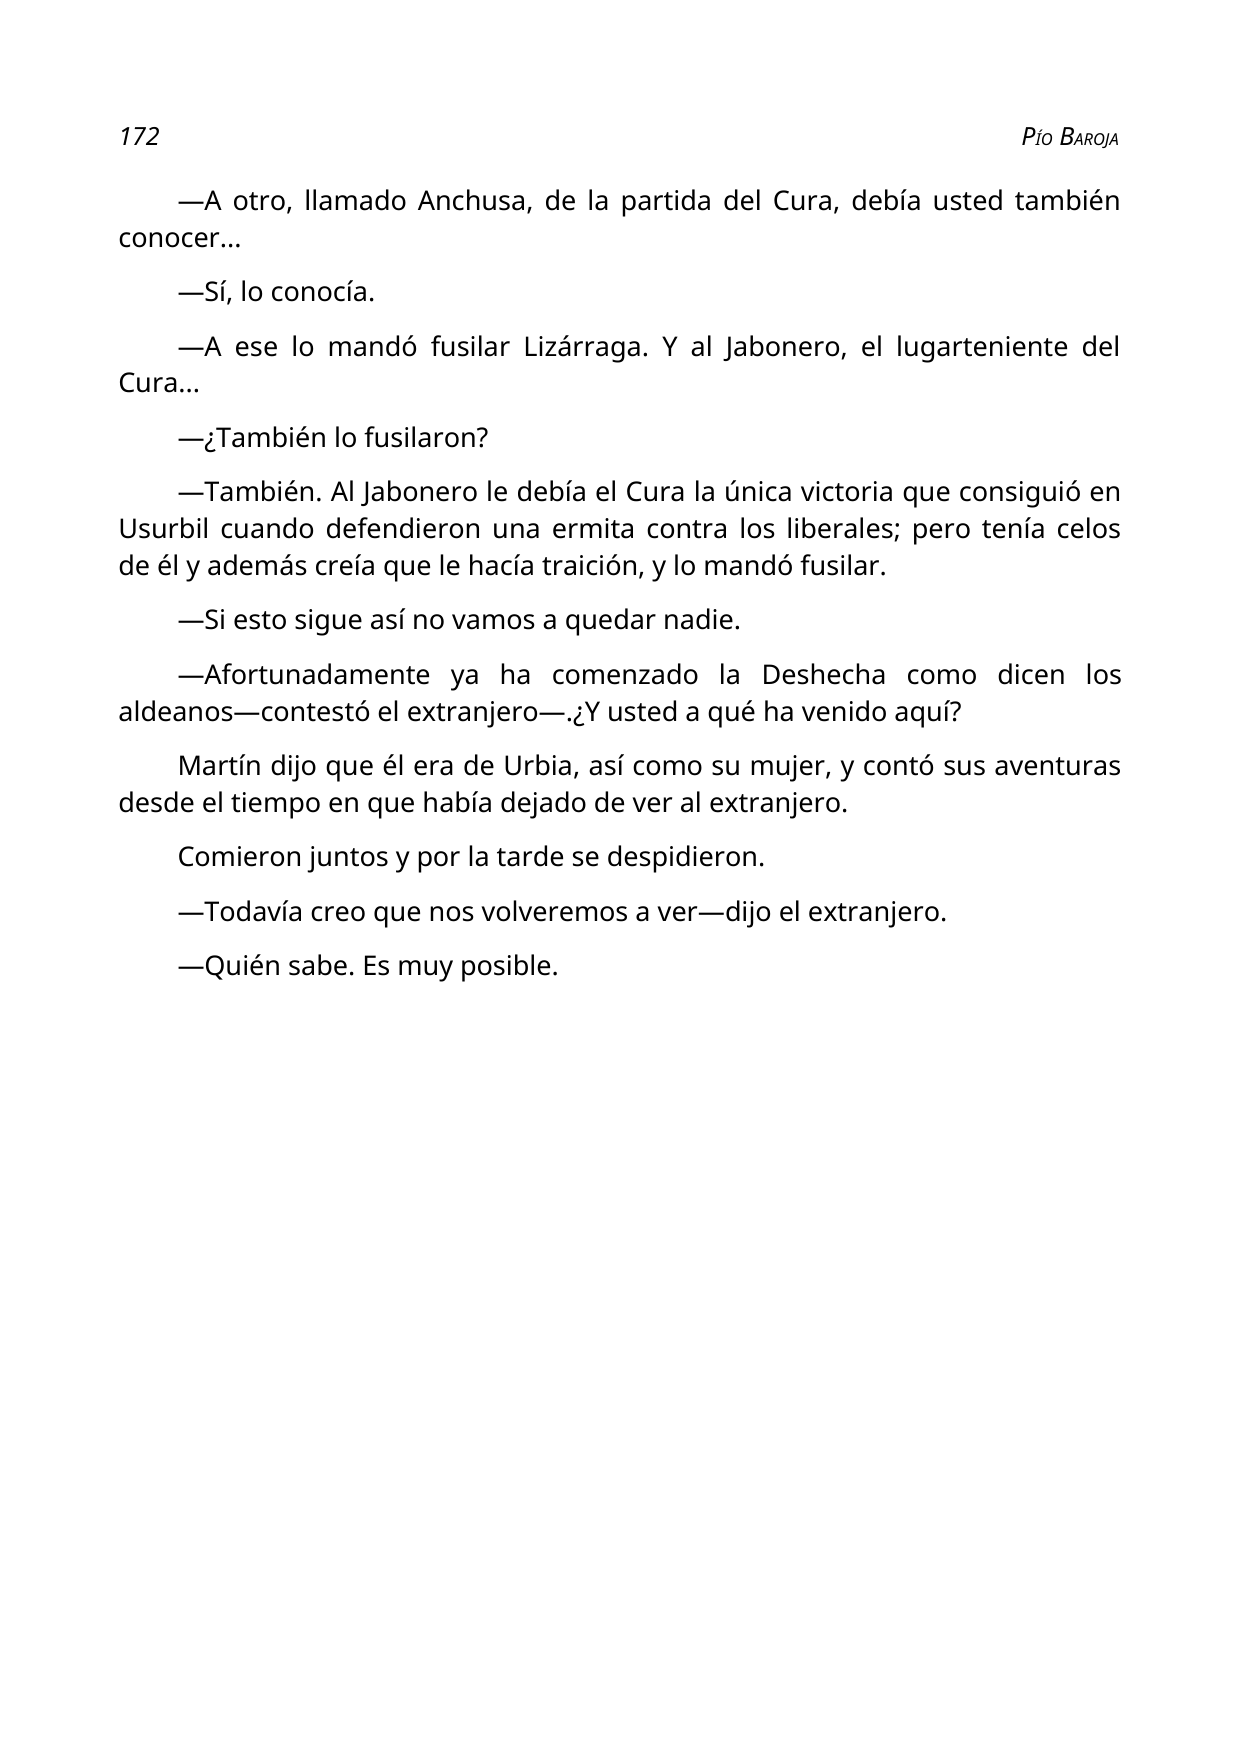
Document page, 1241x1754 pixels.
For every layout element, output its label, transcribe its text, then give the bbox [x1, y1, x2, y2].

text —A otro, llamado Anchusa, de la partida del Cura, debía usted también conocer... [118, 182, 1122, 255]
text —También. Al Jabonero le debía el Cura la única victoria que consiguió en Usurbil cuando defendieron una ermita contra los liberales; pero tenía celos de él y además creía que le hacía traición, y lo mandó fusilar. [118, 473, 1122, 583]
text —Todavía creo que nos volveremos a ver—dijo el extranjero. [118, 892, 1122, 929]
text Martín dijo que él era de Urbia, así como su mujer, y contó sus aventuras desde el tiempo en que había dejado de ver al extranjero. [118, 747, 1122, 820]
text —Sí, lo conocía. [118, 273, 1122, 309]
text —Quién sabe. Es muy posible. [118, 947, 1122, 984]
text Comieron juntos y por la tarde se despidieron. [118, 838, 1122, 875]
text —A ese lo mandó fusilar Lizárraga. Y al Jabonero, el lugarteniente del Cura... [118, 327, 1122, 401]
text —Afortunadamente ya ha comenzado la Deshecha como dicen los aldeanos—contestó el extranjero—.¿Y usted a qué ha venido aquí? [118, 656, 1122, 729]
text —Si esto sigue así no vamos a quedar nadie. [118, 601, 1122, 638]
text —¿También lo fusilaron? [118, 418, 1122, 455]
